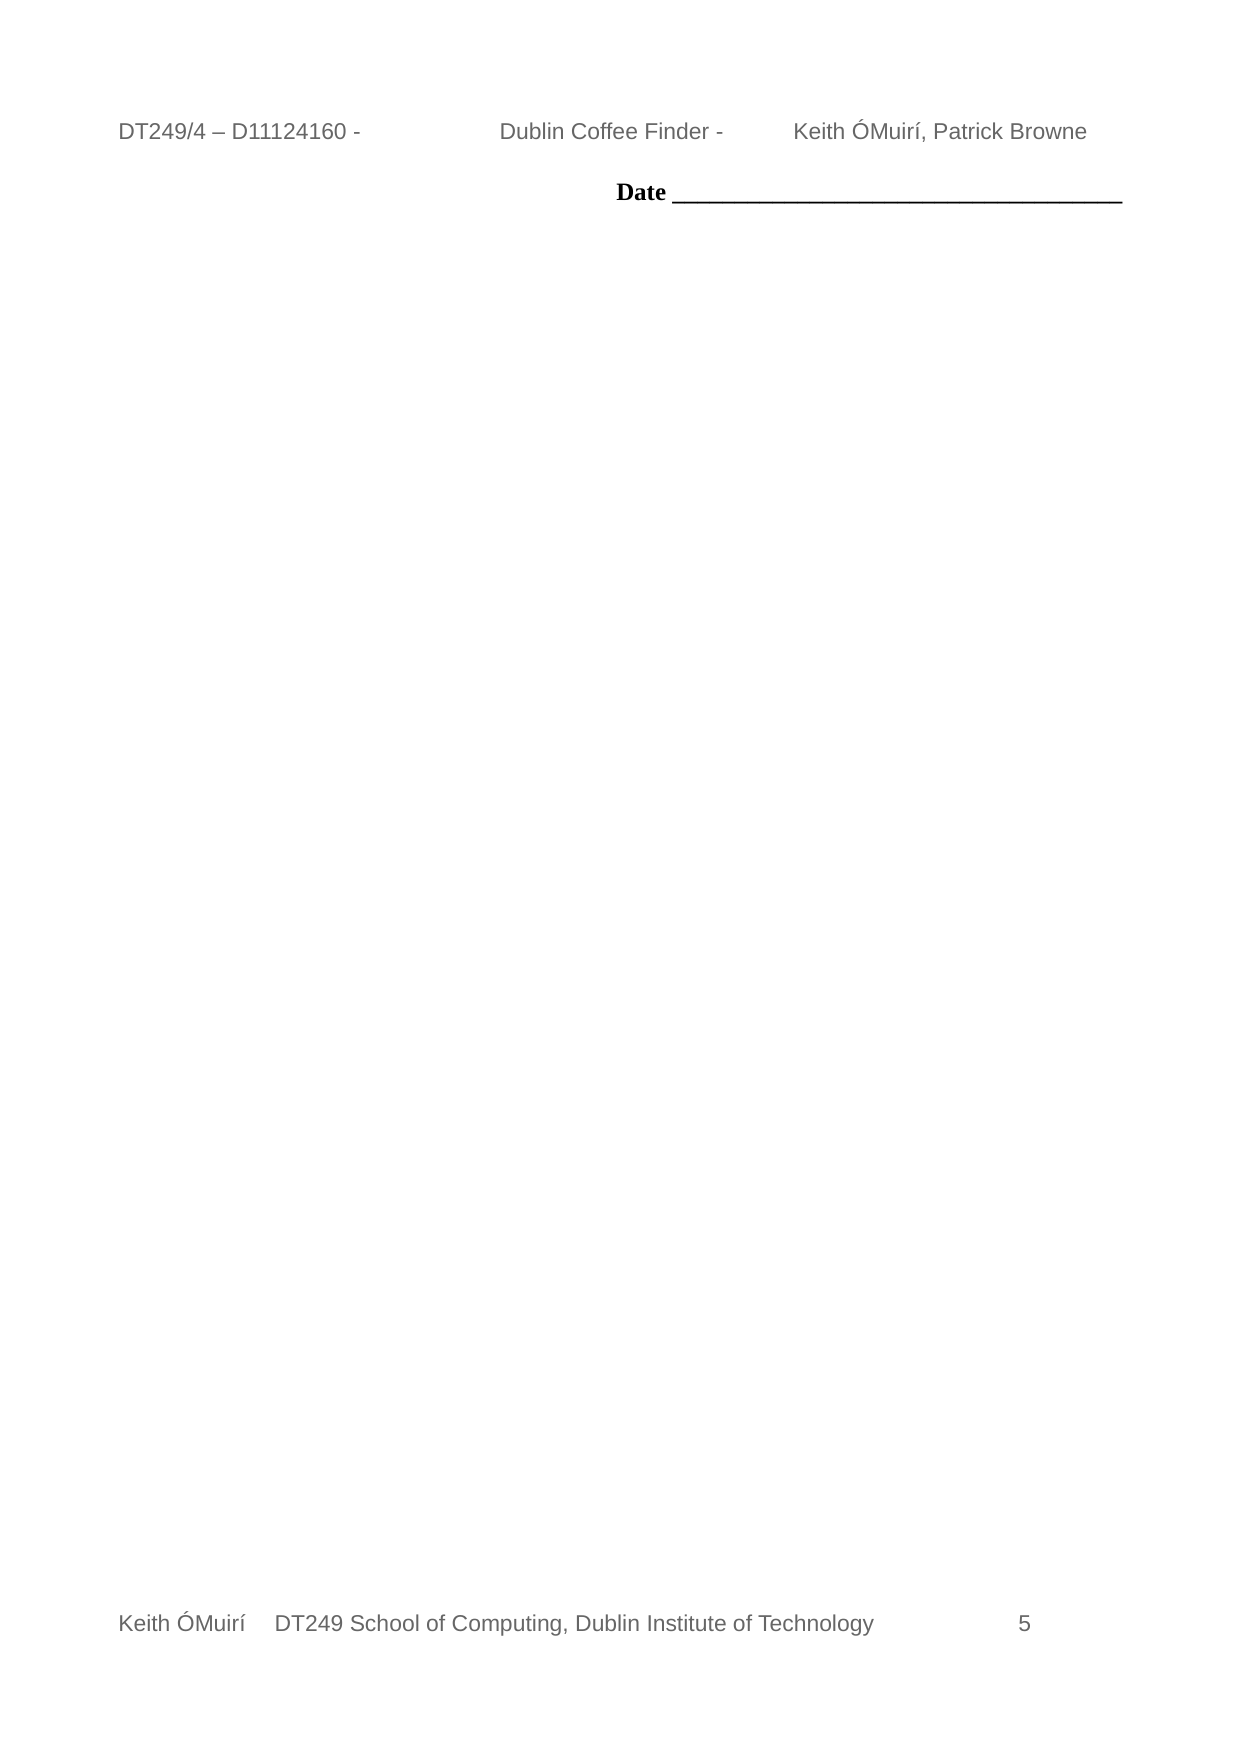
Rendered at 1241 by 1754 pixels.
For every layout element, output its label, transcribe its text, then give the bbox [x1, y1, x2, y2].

text Date ____________________________________ [118, 177, 1122, 206]
